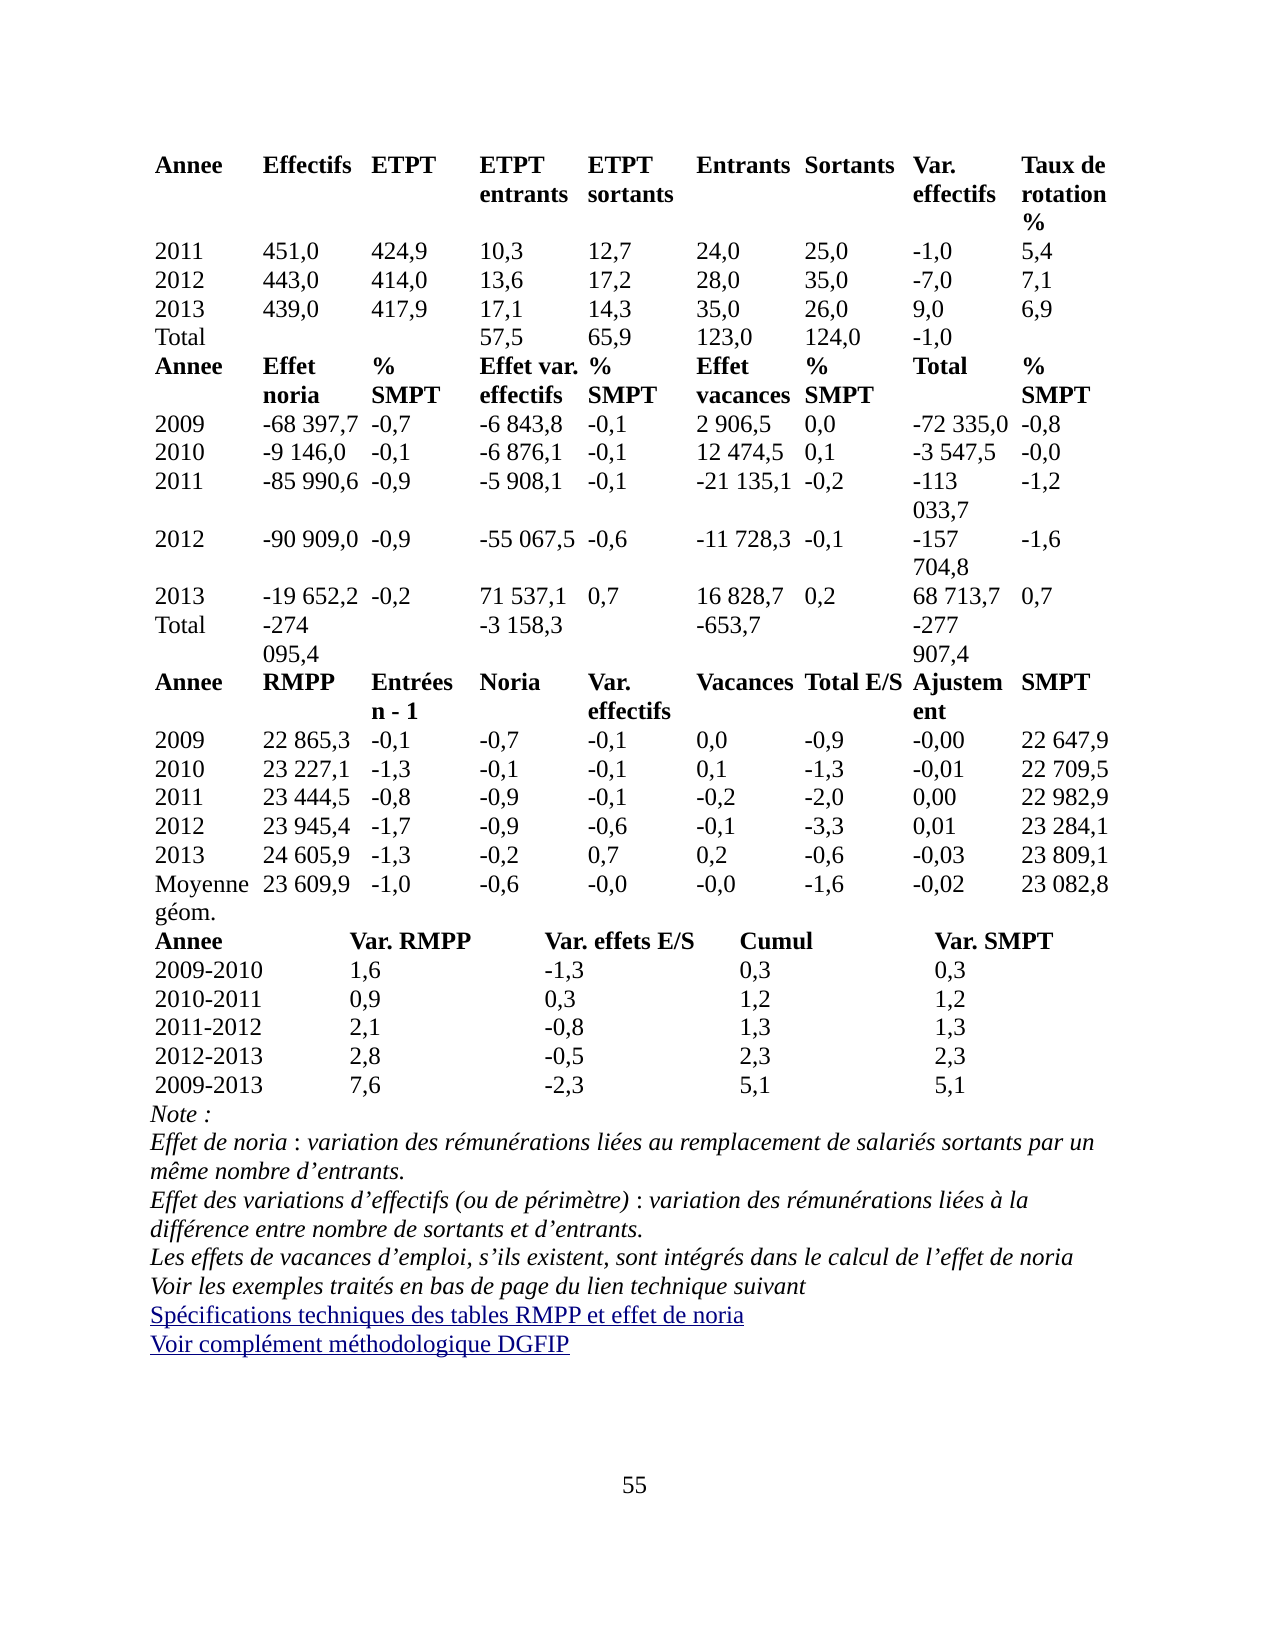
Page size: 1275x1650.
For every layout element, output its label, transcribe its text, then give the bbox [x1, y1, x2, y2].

table_header Var. effectifs [908, 150, 1017, 236]
table_cell 2,3 [930, 1041, 1125, 1070]
table_cell -2,0 [800, 783, 908, 811]
table_cell -3 547,5 [908, 438, 1017, 466]
table_header Effet vacances [692, 351, 800, 409]
table_cell -7,0 [908, 265, 1017, 294]
table_cell -0,1 [583, 466, 692, 524]
table_header Ajustement [908, 668, 1017, 725]
table_cell 414,0 [367, 265, 475, 294]
table_header Effet var. effectifs [475, 351, 583, 409]
table_cell 23 284,1 [1017, 811, 1125, 840]
table_cell 23 945,4 [258, 811, 367, 840]
table_cell 22 865,3 [258, 725, 367, 754]
table_header Var. SMPT [930, 926, 1125, 955]
table_cell -72 335,0 [908, 409, 1017, 437]
table_header Var. effets E/S [540, 926, 735, 955]
table_cell 439,0 [258, 294, 367, 322]
table_cell 13,6 [475, 265, 583, 294]
table_cell 71 537,1 [475, 581, 583, 610]
table_cell -19 652,2 [258, 581, 367, 610]
table_header Total [908, 351, 1017, 409]
table_cell 23 444,5 [258, 783, 367, 811]
table_cell 22 647,9 [1017, 725, 1125, 754]
table_cell 22 982,9 [1017, 783, 1125, 811]
table_cell 0,9 [345, 984, 540, 1012]
table_cell -0,7 [367, 409, 475, 437]
table_cell -0,1 [367, 725, 475, 754]
table_cell 2009 [150, 409, 258, 437]
table_header Entrants [692, 150, 800, 236]
table_cell -9 146,0 [258, 438, 367, 466]
table_cell 6,9 [1017, 294, 1125, 322]
table_cell 0,0 [692, 725, 800, 754]
table_cell [583, 610, 692, 667]
table_cell 2010 [150, 754, 258, 782]
table_header % SMPT [800, 351, 908, 409]
table_cell 57,5 [475, 323, 583, 351]
table_header Effet noria [258, 351, 367, 409]
table_header Vacances [692, 668, 800, 725]
table_cell 2013 [150, 581, 258, 610]
table_cell -0,6 [583, 524, 692, 581]
table_cell 0,00 [908, 783, 1017, 811]
table_cell -0,03 [908, 840, 1017, 869]
table_cell -0,1 [692, 811, 800, 840]
table_cell 0,7 [1017, 581, 1125, 610]
table_cell -55 067,5 [475, 524, 583, 581]
table_cell -0,9 [367, 466, 475, 524]
table_cell -1,3 [367, 840, 475, 869]
table_cell -157 704,8 [908, 524, 1017, 581]
table_cell -113 033,7 [908, 466, 1017, 524]
table_cell 2012 [150, 811, 258, 840]
table_cell 0,3 [735, 955, 930, 984]
table_cell -1,0 [367, 869, 475, 926]
table_cell [258, 323, 367, 351]
table_cell -0,6 [475, 869, 583, 926]
table_cell -0,02 [908, 869, 1017, 926]
table_cell 2009 [150, 725, 258, 754]
table_cell 0,3 [540, 984, 735, 1012]
table_cell -277 907,4 [908, 610, 1017, 667]
table_header % SMPT [583, 351, 692, 409]
table_cell 5,4 [1017, 236, 1125, 265]
table_cell -0,1 [583, 783, 692, 811]
table_cell -0,2 [692, 783, 800, 811]
table_header Noria [475, 668, 583, 725]
table_cell 24,0 [692, 236, 800, 265]
table_cell 14,3 [583, 294, 692, 322]
table_cell -3 158,3 [475, 610, 583, 667]
table_header Annee [150, 150, 258, 236]
table_cell 0,7 [583, 840, 692, 869]
table_cell 28,0 [692, 265, 800, 294]
text Note : Effet de noria : variation des rémunérations liées au remplacement de salariés sortants par un même nombre d’entrants. Effet des variations d’effectifs (ou de périmètre) : variation des rémunérations liées à la différence entre nombre de sortants et d’entrants. Les effets de vacances d’emploi, s’ils existent, sont intégrés dans le calcul de l’effet de noria Voir les exemples traités en bas de page du lien technique suivant Spécifications techniques des tables RMPP et effet de noria Voir complément méthodologique DGFIP [150, 1099, 1125, 1357]
table_cell 2012 [150, 265, 258, 294]
table_cell -1,3 [540, 955, 735, 984]
table_cell 23 227,1 [258, 754, 367, 782]
table_cell 9,0 [908, 294, 1017, 322]
table_cell -0,1 [583, 438, 692, 466]
table_cell -1,6 [1017, 524, 1125, 581]
table_cell 2013 [150, 294, 258, 322]
table_cell 65,9 [583, 323, 692, 351]
table_header ETPT entrants [475, 150, 583, 236]
table_cell 0,3 [930, 955, 1125, 984]
table_cell 2010-2011 [150, 984, 345, 1012]
table_cell 23 609,9 [258, 869, 367, 926]
table_cell -0,5 [540, 1041, 735, 1070]
table_cell 0,7 [583, 581, 692, 610]
table_cell -0,2 [475, 840, 583, 869]
table_cell 35,0 [692, 294, 800, 322]
table_cell 2010 [150, 438, 258, 466]
table_cell -0,0 [692, 869, 800, 926]
table_cell -1,3 [367, 754, 475, 782]
table_cell 1,3 [735, 1013, 930, 1041]
table_cell [367, 323, 475, 351]
table_cell 2012-2013 [150, 1041, 345, 1070]
table_cell Total [150, 610, 258, 667]
table_cell Moyenne géom. [150, 869, 258, 926]
table_cell -0,1 [583, 409, 692, 437]
table_header Annee [150, 668, 258, 725]
table_cell 17,2 [583, 265, 692, 294]
table_cell -0,7 [475, 725, 583, 754]
table_cell 2009-2013 [150, 1070, 345, 1099]
table_cell -1,7 [367, 811, 475, 840]
table_header Taux de rotation % [1017, 150, 1125, 236]
table_cell [1017, 610, 1125, 667]
table_cell [800, 610, 908, 667]
table_header ETPT sortants [583, 150, 692, 236]
table_cell 2,3 [735, 1041, 930, 1070]
table_cell -1,3 [800, 754, 908, 782]
table_cell 0,0 [800, 409, 908, 437]
table_header Var. effectifs [583, 668, 692, 725]
table_cell -0,1 [583, 754, 692, 782]
table_cell 124,0 [800, 323, 908, 351]
table_cell -0,9 [475, 811, 583, 840]
table_cell 2 906,5 [692, 409, 800, 437]
table_cell -3,3 [800, 811, 908, 840]
table_cell -0,0 [1017, 438, 1125, 466]
table_cell 0,01 [908, 811, 1017, 840]
table_cell 0,2 [800, 581, 908, 610]
table_header Var. RMPP [345, 926, 540, 955]
table_cell -0,2 [800, 466, 908, 524]
table_cell 16 828,7 [692, 581, 800, 610]
table_cell 5,1 [735, 1070, 930, 1099]
table_cell [367, 610, 475, 667]
table_cell 22 709,5 [1017, 754, 1125, 782]
table_cell 1,2 [930, 984, 1125, 1012]
table_cell 443,0 [258, 265, 367, 294]
table_header Annee [150, 926, 345, 955]
table_cell -5 908,1 [475, 466, 583, 524]
table_cell -0,8 [1017, 409, 1125, 437]
table_cell 2011 [150, 783, 258, 811]
table_cell 0,1 [692, 754, 800, 782]
table_cell 17,1 [475, 294, 583, 322]
table_cell -0,1 [367, 438, 475, 466]
table_cell -0,01 [908, 754, 1017, 782]
table_cell 2011 [150, 466, 258, 524]
table_cell -0,1 [800, 524, 908, 581]
table_header Entrées n - 1 [367, 668, 475, 725]
table_cell 12 474,5 [692, 438, 800, 466]
table_cell 26,0 [800, 294, 908, 322]
table_cell -0,1 [583, 725, 692, 754]
table_cell -6 876,1 [475, 438, 583, 466]
table_cell 2009-2010 [150, 955, 345, 984]
table_cell -0,2 [367, 581, 475, 610]
table_header Total E/S [800, 668, 908, 725]
table_cell [1017, 323, 1125, 351]
table_cell 23 082,8 [1017, 869, 1125, 926]
table_cell 5,1 [930, 1070, 1125, 1099]
table_cell 7,6 [345, 1070, 540, 1099]
table_cell 0,1 [800, 438, 908, 466]
table_header Cumul [735, 926, 930, 955]
table_header SMPT [1017, 668, 1125, 725]
table_cell -6 843,8 [475, 409, 583, 437]
table_cell 2013 [150, 840, 258, 869]
table_header Effectifs [258, 150, 367, 236]
table_cell 2,1 [345, 1013, 540, 1041]
table_cell -0,8 [367, 783, 475, 811]
table_cell -0,6 [800, 840, 908, 869]
table_cell -68 397,7 [258, 409, 367, 437]
table_cell 424,9 [367, 236, 475, 265]
table_cell -2,3 [540, 1070, 735, 1099]
table_cell 68 713,7 [908, 581, 1017, 610]
table_cell 451,0 [258, 236, 367, 265]
table_cell -0,1 [475, 754, 583, 782]
table_cell 2011 [150, 236, 258, 265]
table_header ETPT [367, 150, 475, 236]
table_cell -0,9 [475, 783, 583, 811]
table_cell -0,8 [540, 1013, 735, 1041]
table_cell -1,2 [1017, 466, 1125, 524]
table_cell 2012 [150, 524, 258, 581]
table_cell 123,0 [692, 323, 800, 351]
table_cell 12,7 [583, 236, 692, 265]
table_cell 1,2 [735, 984, 930, 1012]
table_header % SMPT [1017, 351, 1125, 409]
table_cell -0,9 [367, 524, 475, 581]
table_cell -0,00 [908, 725, 1017, 754]
table_cell -21 135,1 [692, 466, 800, 524]
table_cell 1,6 [345, 955, 540, 984]
table_cell 1,3 [930, 1013, 1125, 1041]
table_cell -0,6 [583, 811, 692, 840]
table_cell -0,0 [583, 869, 692, 926]
table_header % SMPT [367, 351, 475, 409]
table_cell 2,8 [345, 1041, 540, 1070]
table_cell 417,9 [367, 294, 475, 322]
table_cell 10,3 [475, 236, 583, 265]
table_cell -1,0 [908, 323, 1017, 351]
table_header Annee [150, 351, 258, 409]
table_cell 0,2 [692, 840, 800, 869]
table_cell -11 728,3 [692, 524, 800, 581]
table_cell -85 990,6 [258, 466, 367, 524]
table_header RMPP [258, 668, 367, 725]
table_cell Total [150, 323, 258, 351]
table_cell 24 605,9 [258, 840, 367, 869]
table_cell 35,0 [800, 265, 908, 294]
table_cell -274 095,4 [258, 610, 367, 667]
table_cell 25,0 [800, 236, 908, 265]
table_cell -90 909,0 [258, 524, 367, 581]
table_cell -653,7 [692, 610, 800, 667]
table_cell 7,1 [1017, 265, 1125, 294]
table_cell 2011-2012 [150, 1013, 345, 1041]
table_cell -0,9 [800, 725, 908, 754]
table_cell -1,0 [908, 236, 1017, 265]
table_cell 23 809,1 [1017, 840, 1125, 869]
table_header Sortants [800, 150, 908, 236]
table_cell -1,6 [800, 869, 908, 926]
